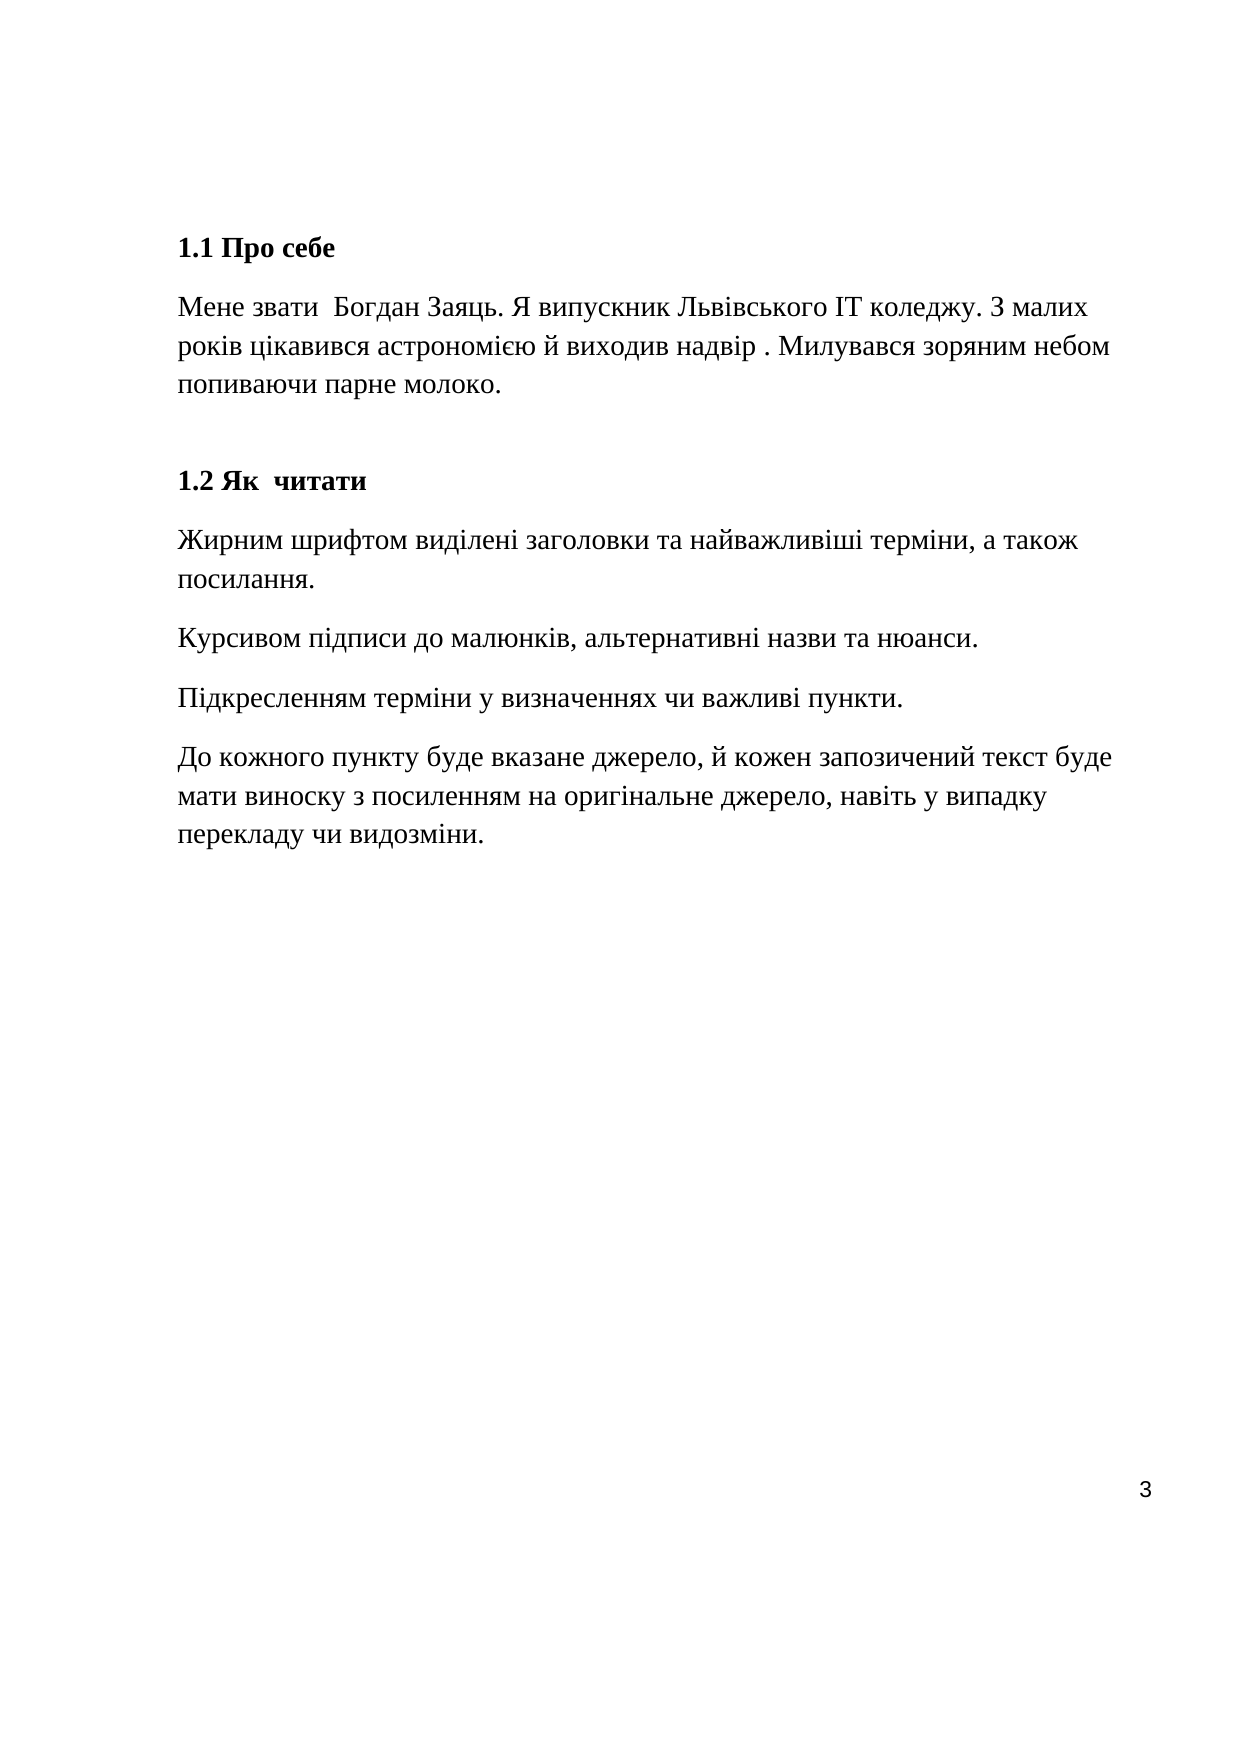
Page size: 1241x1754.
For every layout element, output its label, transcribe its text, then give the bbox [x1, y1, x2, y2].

text Курсивом підписи до малюнків, альтернативні назви та нюанси. [177, 620, 1152, 654]
text Мене звати Богдан Заяць. Я випускник Львівського IT коледжу. З малих років цікавився астрономією й виходив надвір . Милувався зоряним небом попиваючи парне молоко. [177, 289, 1152, 400]
text Підкресленням терміни у визначеннях чи важливі пункти. [177, 680, 1152, 713]
text До кожного пункту буде вказане джерело, й кожен запозичений текст буде мати виноску з посиленням на оригінальне джерело, навіть у випадку перекладу чи видозміни. [177, 739, 1152, 850]
text Жирним шрифтом виділені заголовки та найважливіші терміни, а також посилання. [177, 522, 1152, 594]
text 1.2 Як читати [177, 463, 1152, 497]
text 1.1 Про себе [177, 230, 1152, 263]
